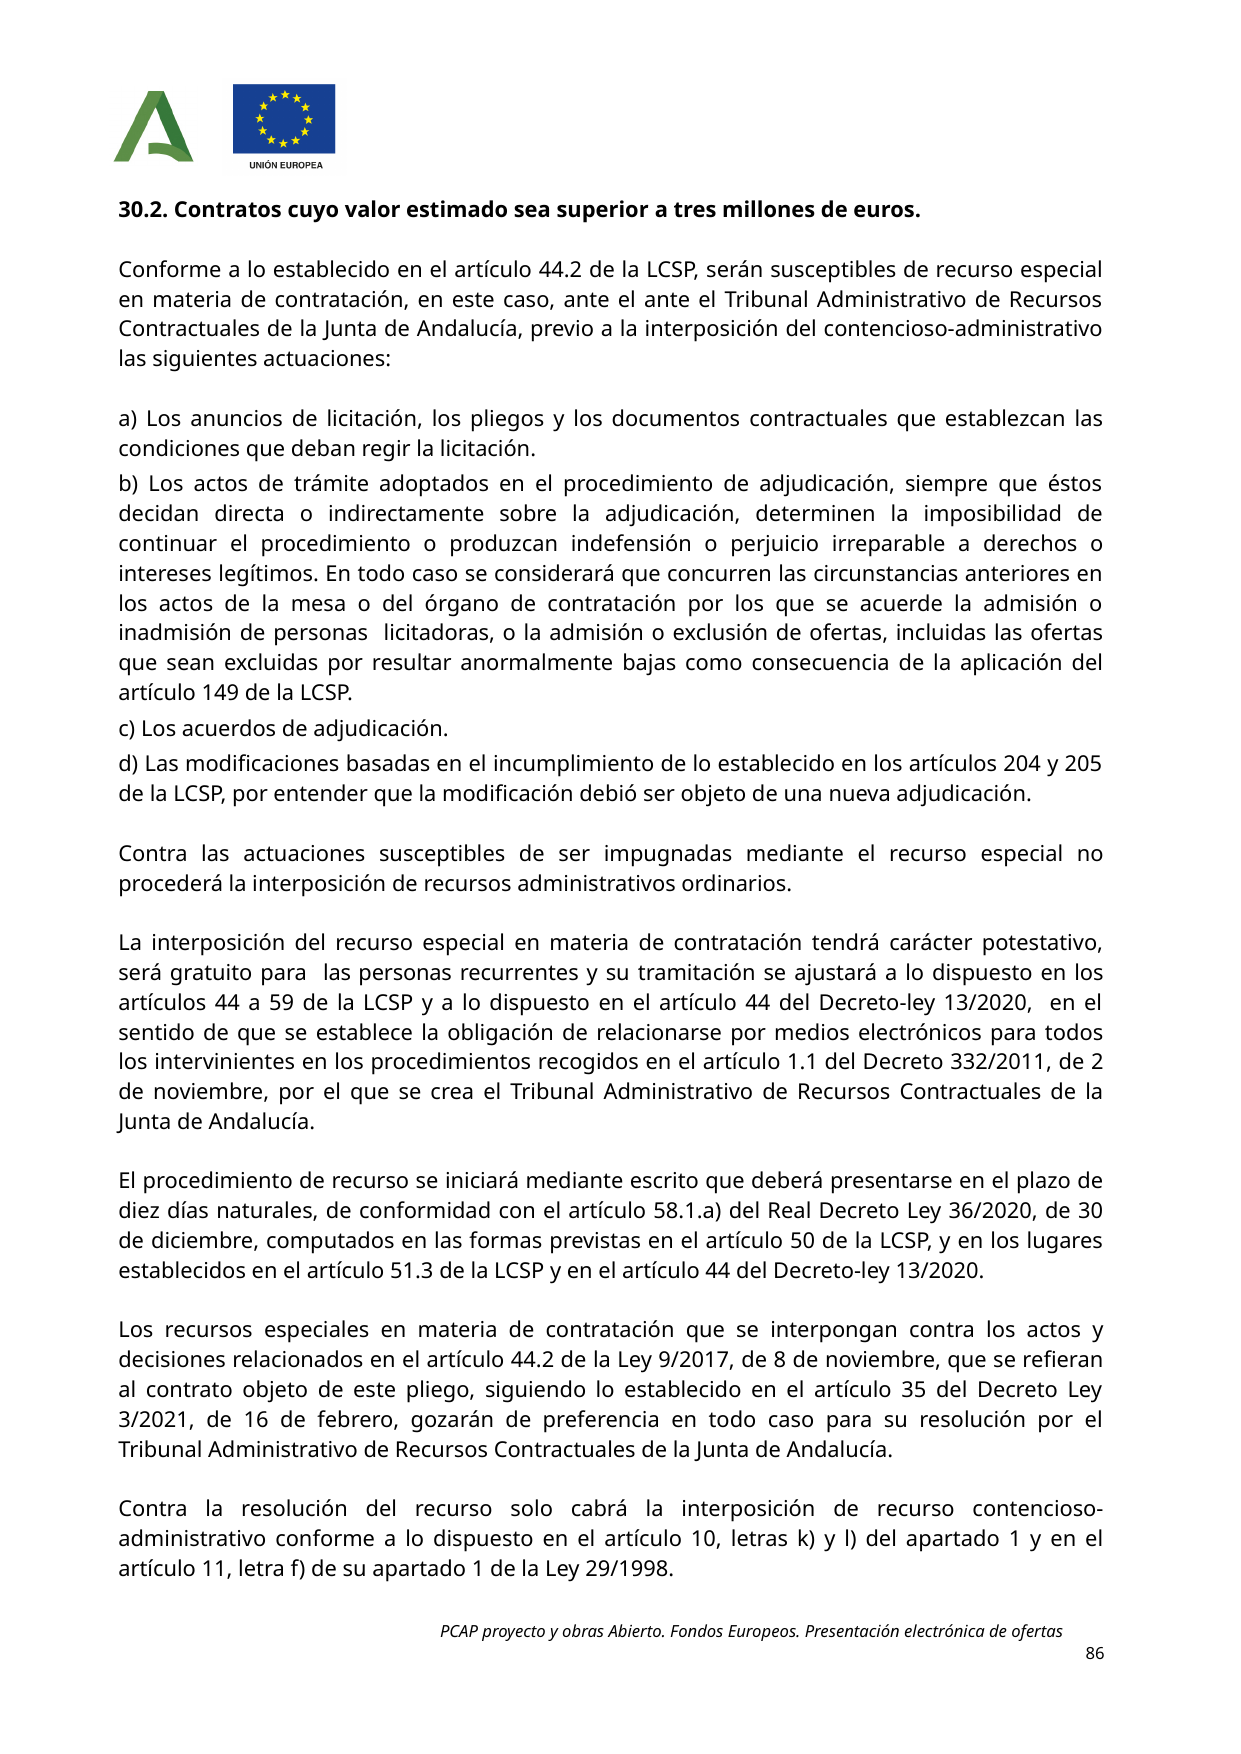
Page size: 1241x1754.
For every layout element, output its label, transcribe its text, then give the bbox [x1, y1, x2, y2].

text d) Las modificaciones basadas en el incumplimiento de lo establecido en los artículos 204 y 205 de la LCSP, por entender que la modificación debió ser objeto de una nueva adjudicación. [118, 748, 1104, 808]
text El procedimiento de recurso se iniciará mediante escrito que deberá presentarse en el plazo de diez días naturales, de conformidad con el artículo 58.1.a) del Real Decreto Ley 36/2020, de 30 de diciembre, computados en las formas previstas en el artículo 50 de la LCSP, y en los lugares establecidos en el artículo 51.3 de la LCSP y en el artículo 44 del Decreto-ley 13/2020. [118, 1165, 1104, 1284]
text Conforme a lo establecido en el artículo 44.2 de la LCSP, serán susceptibles de recurso especial en materia de contratación, en este caso, ante el ante el Tribunal Administrativo de Recursos Contractuales de la Junta de Andalucía, previo a la interposición del contencioso-administrativo las siguientes actuaciones: [118, 254, 1104, 373]
picture [109, 86, 198, 166]
text Los recursos especiales en materia de contratación que se interpongan contra los actos y decisiones relacionados en el artículo 44.2 de la Ley 9/2017, de 8 de noviembre, que se refieran al contrato objeto de este pliego, siguiendo lo establecido en el artículo 35 del Decreto Ley 3/2021, de 16 de febrero, gozarán de preferencia en todo caso para su resolución por el Tribunal Administrativo de Recursos Contractuales de la Junta de Andalucía. [118, 1314, 1104, 1463]
text a) Los anuncios de licitación, los pliegos y los documentos contractuales que establezcan las condiciones que deban regir la licitación. [118, 403, 1104, 462]
text Contra la resolución del recurso solo cabrá la interposición de recurso contencioso-administrativo conforme a lo dispuesto en el artículo 10, letras k) y l) del apartado 1 y en el artículo 11, letra f) de su apartado 1 de la Ley 29/1998. [118, 1493, 1104, 1582]
text La interposición del recurso especial en materia de contratación tendrá carácter potestativo, será gratuito para las personas recurrentes y su tramitación se ajustará a lo dispuesto en los artículos 44 a 59 de la LCSP y a lo dispuesto en el artículo 44 del Decreto-ley 13/2020, en el sentido de que se establece la obligación de relacionarse por medios electrónicos para todos los intervinientes en los procedimientos recogidos en el artículo 1.1 del Decreto 332/2011, de 2 de noviembre, por el que se crea el Tribunal Administrativo de Recursos Contractuales de la Junta de Andalucía. [118, 927, 1104, 1136]
picture [221, 78, 347, 176]
text 30.2. Contratos cuyo valor estimado sea superior a tres millones de euros. [118, 194, 1104, 224]
text c) Los acuerdos de adjudicación. [118, 713, 1104, 742]
text b) Los actos de trámite adoptados en el procedimiento de adjudicación, siempre que éstos decidan directa o indirectamente sobre la adjudicación, determinen la imposibilidad de continuar el procedimiento o produzcan indefensión o perjuicio irreparable a derechos o intereses legítimos. En todo caso se considerará que concurren las circunstancias anteriores en los actos de la mesa o del órgano de contratación por los que se acuerde la admisión o inadmisión de personas licitadoras, o la admisión o exclusión de ofertas, incluidas las ofertas que sean excluidas por resultar anormalmente bajas como consecuencia de la aplicación del artículo 149 de la LCSP. [118, 468, 1104, 707]
text Contra las actuaciones susceptibles de ser impugnadas mediante el recurso especial no procederá la interposición de recursos administrativos ordinarios. [118, 838, 1104, 897]
